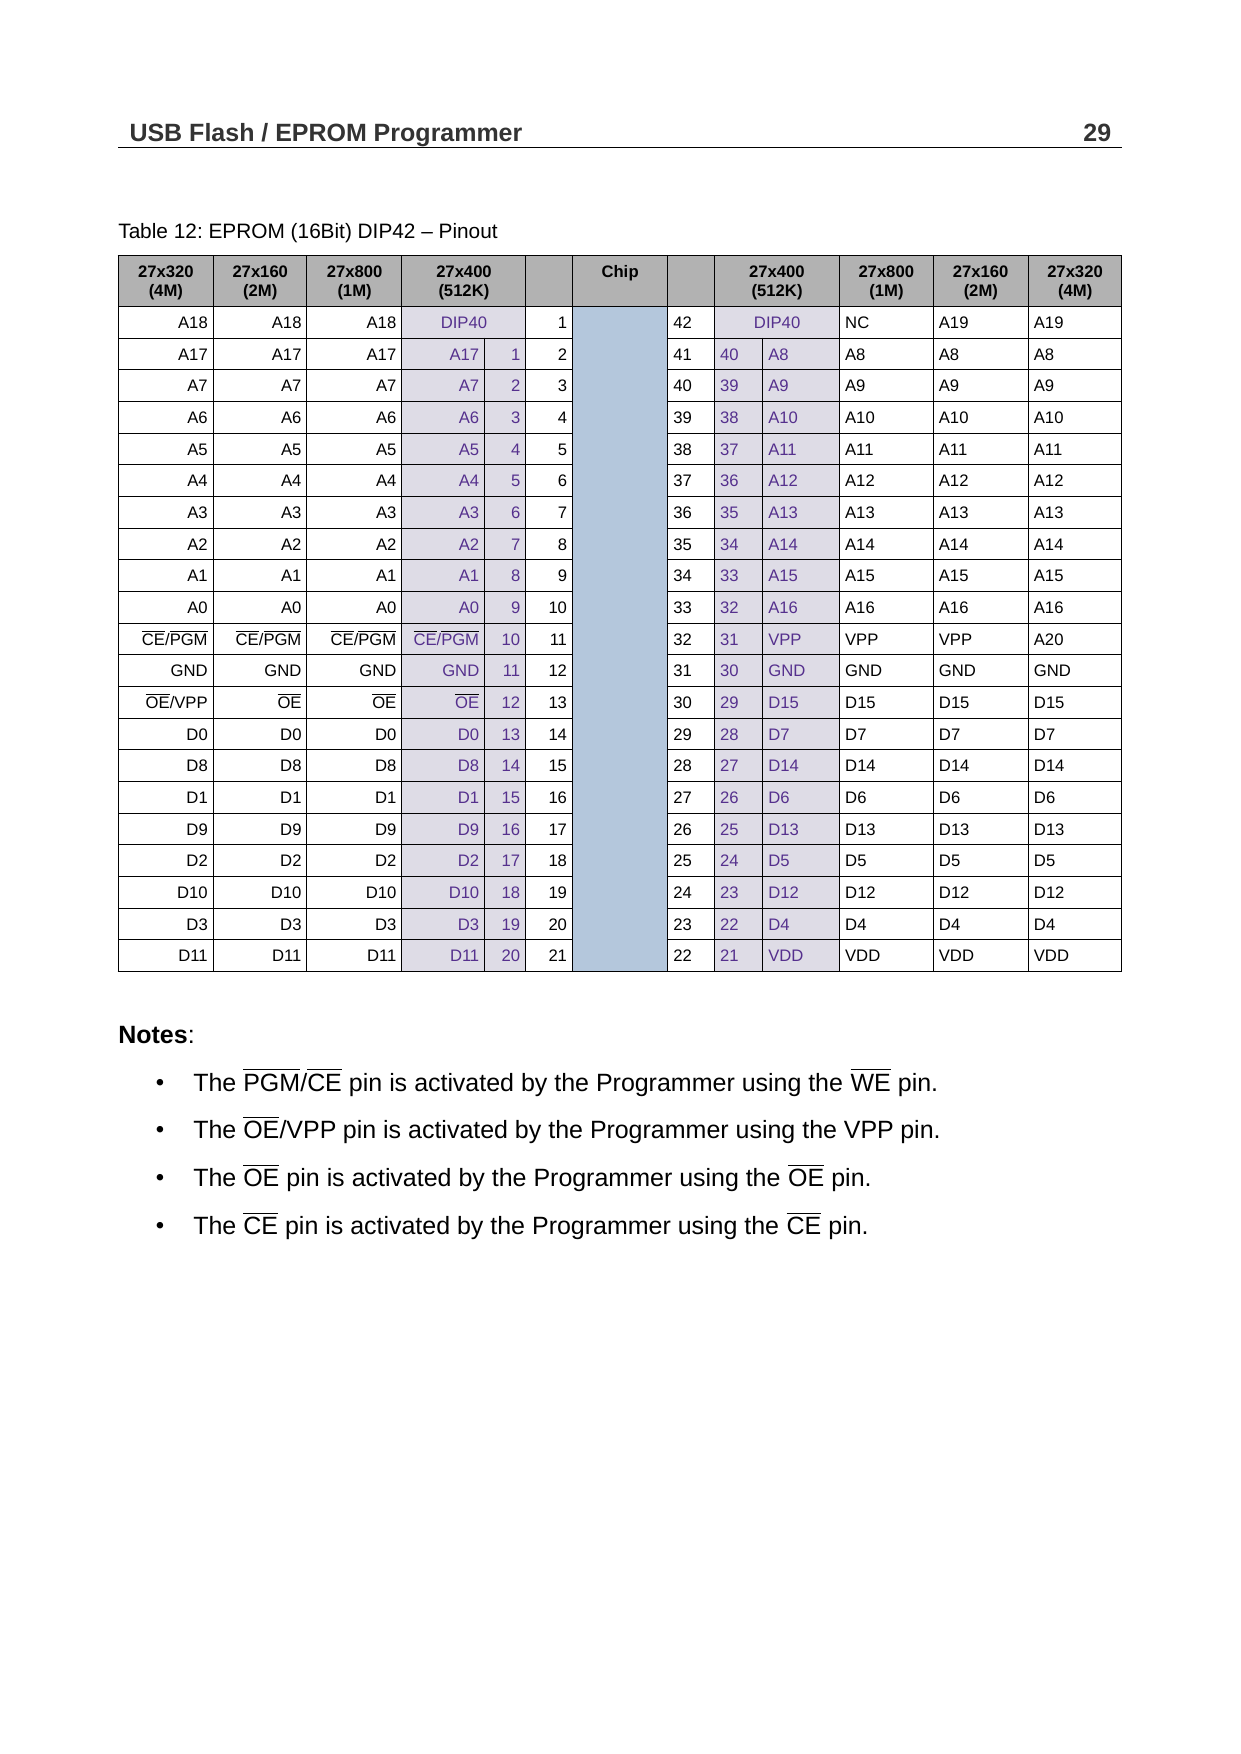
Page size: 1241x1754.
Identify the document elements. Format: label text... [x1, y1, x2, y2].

table_cell CE/PGM [307, 624, 401, 654]
table_cell OE [307, 687, 401, 718]
table_cell A15 [763, 560, 839, 591]
table_cell A4 [214, 465, 306, 496]
table_cell 35 [715, 497, 762, 528]
table_cell D8 [307, 750, 401, 781]
table_cell D6 [840, 782, 933, 813]
table_cell A9 [1029, 370, 1121, 401]
table_cell A8 [840, 339, 933, 369]
table_cell 11 [526, 624, 572, 654]
table_cell D5 [934, 845, 1028, 876]
table_cell A4 [402, 465, 484, 496]
table_cell 33 [668, 592, 714, 623]
table_header [526, 256, 572, 306]
table_cell A12 [934, 465, 1028, 496]
table_cell D0 [307, 719, 401, 749]
table_cell A2 [119, 529, 213, 559]
table_cell D1 [119, 782, 213, 813]
table_cell A1 [307, 560, 401, 591]
table_cell 38 [668, 434, 714, 464]
table_cell A8 [934, 339, 1028, 369]
table_cell A16 [934, 592, 1028, 623]
table_cell D0 [402, 719, 484, 749]
table_cell 15 [485, 782, 525, 813]
table_cell A3 [214, 497, 306, 528]
table_cell 3 [485, 402, 525, 433]
list The PGM/CE pin is activated by the Programmer using the WE pin. [156, 1068, 1122, 1096]
table_cell A11 [934, 434, 1028, 464]
table_cell D15 [934, 687, 1028, 718]
table_cell 29 [668, 719, 714, 749]
table_cell A13 [934, 497, 1028, 528]
table_cell D4 [934, 909, 1028, 939]
table_cell GND [840, 655, 933, 686]
table_cell A11 [763, 434, 839, 464]
table_cell DIP40 [402, 307, 525, 338]
table_cell A12 [763, 465, 839, 496]
table_cell 22 [668, 940, 714, 971]
table_cell A0 [402, 592, 484, 623]
table_cell A7 [307, 370, 401, 401]
table_cell D7 [1029, 719, 1121, 749]
table_cell 39 [715, 370, 762, 401]
list The OE/VPP pin is activated by the Programmer using the VPP pin. [156, 1116, 1122, 1144]
table_cell A13 [1029, 497, 1121, 528]
table_cell D13 [763, 814, 839, 844]
table_cell 9 [485, 592, 525, 623]
table_cell 10 [526, 592, 572, 623]
table_cell VDD [840, 940, 933, 971]
table_cell A15 [840, 560, 933, 591]
table_cell 27 [715, 750, 762, 781]
list The CE pin is activated by the Programmer using the CE pin. [156, 1211, 1122, 1240]
table_cell D14 [934, 750, 1028, 781]
table_cell 8 [485, 560, 525, 591]
table_cell 3 [526, 370, 572, 401]
table_cell 25 [715, 814, 762, 844]
table_cell 25 [668, 845, 714, 876]
table_cell OE [402, 687, 484, 718]
table_cell GND [119, 655, 213, 686]
table_cell A11 [840, 434, 933, 464]
table_cell GND [934, 655, 1028, 686]
table_cell 35 [668, 529, 714, 559]
table_cell 32 [715, 592, 762, 623]
table_cell 6 [485, 497, 525, 528]
table_cell D11 [214, 940, 306, 971]
table_cell 40 [715, 339, 762, 369]
table_cell A17 [307, 339, 401, 369]
table_cell A16 [763, 592, 839, 623]
table_cell 9 [526, 560, 572, 591]
table_cell 31 [715, 624, 762, 654]
table_cell 17 [485, 845, 525, 876]
table_cell D13 [934, 814, 1028, 844]
table_cell 38 [715, 402, 762, 433]
table_cell 5 [485, 465, 525, 496]
table_cell A14 [1029, 529, 1121, 559]
table_header [668, 256, 714, 306]
table_cell 33 [715, 560, 762, 591]
table_cell A6 [214, 402, 306, 433]
table_cell 39 [668, 402, 714, 433]
table_cell A2 [214, 529, 306, 559]
table_cell D6 [1029, 782, 1121, 813]
table_cell A13 [840, 497, 933, 528]
table_cell 15 [526, 750, 572, 781]
table_cell A1 [119, 560, 213, 591]
table_cell 11 [485, 655, 525, 686]
table_header 27x320 (4M) [1029, 256, 1121, 306]
table_cell 14 [485, 750, 525, 781]
table_cell A5 [119, 434, 213, 464]
table_cell A8 [763, 339, 839, 369]
table_cell A1 [402, 560, 484, 591]
table_cell A15 [934, 560, 1028, 591]
table_cell D15 [763, 687, 839, 718]
table_cell 29 [715, 687, 762, 718]
table_cell 2 [526, 339, 572, 369]
table_cell D13 [840, 814, 933, 844]
table_cell D10 [214, 877, 306, 908]
table_cell D1 [402, 782, 484, 813]
table_cell D10 [307, 877, 401, 908]
table_cell A20 [1029, 624, 1121, 654]
table_cell 16 [485, 814, 525, 844]
table_cell NC [840, 307, 933, 338]
table_cell D6 [763, 782, 839, 813]
table_cell 26 [715, 782, 762, 813]
table_cell D3 [119, 909, 213, 939]
table_header 27x800 (1M) [840, 256, 933, 306]
table_cell A15 [1029, 560, 1121, 591]
table_cell D2 [119, 845, 213, 876]
table_cell D12 [763, 877, 839, 908]
table_cell 36 [668, 497, 714, 528]
table_cell D8 [402, 750, 484, 781]
table_cell VPP [934, 624, 1028, 654]
table_cell D13 [1029, 814, 1121, 844]
table_cell D3 [214, 909, 306, 939]
table_cell D10 [402, 877, 484, 908]
table_cell 37 [668, 465, 714, 496]
table_cell A9 [934, 370, 1028, 401]
table_cell [573, 307, 667, 971]
table_cell VDD [1029, 940, 1121, 971]
table_cell A17 [214, 339, 306, 369]
table_cell D11 [307, 940, 401, 971]
table_cell A19 [1029, 307, 1121, 338]
table_cell A14 [840, 529, 933, 559]
table_header 27x320 (4M) [119, 256, 213, 306]
table_cell 7 [485, 529, 525, 559]
table_cell D4 [1029, 909, 1121, 939]
table_cell 19 [526, 877, 572, 908]
table_cell D12 [1029, 877, 1121, 908]
table_cell 14 [526, 719, 572, 749]
table_cell 4 [485, 434, 525, 464]
table_cell A2 [307, 529, 401, 559]
table_header 27x800 (1M) [307, 256, 401, 306]
table_cell A7 [119, 370, 213, 401]
table_cell 34 [715, 529, 762, 559]
table_cell 6 [526, 465, 572, 496]
table_cell 10 [485, 624, 525, 654]
table_cell 19 [485, 909, 525, 939]
table_cell 27 [668, 782, 714, 813]
table_cell A5 [402, 434, 484, 464]
table_cell 20 [526, 909, 572, 939]
table_cell DIP40 [715, 307, 839, 338]
table_cell A7 [402, 370, 484, 401]
table_cell 2 [485, 370, 525, 401]
table_cell A3 [402, 497, 484, 528]
table_cell 23 [668, 909, 714, 939]
table_cell A0 [214, 592, 306, 623]
table_cell A10 [934, 402, 1028, 433]
table_cell A17 [402, 339, 484, 369]
table_cell 41 [668, 339, 714, 369]
table_cell D6 [934, 782, 1028, 813]
table_cell D11 [402, 940, 484, 971]
table_cell D1 [307, 782, 401, 813]
table_cell 23 [715, 877, 762, 908]
table_cell A10 [1029, 402, 1121, 433]
table_cell A2 [402, 529, 484, 559]
table_cell D9 [119, 814, 213, 844]
table_cell 22 [715, 909, 762, 939]
table_cell D2 [214, 845, 306, 876]
table_header 27x400 (512K) [402, 256, 525, 306]
table_cell D12 [934, 877, 1028, 908]
table_cell 8 [526, 529, 572, 559]
table_cell A3 [119, 497, 213, 528]
table_cell 30 [668, 687, 714, 718]
table_cell A4 [119, 465, 213, 496]
table_cell A8 [1029, 339, 1121, 369]
table_cell 16 [526, 782, 572, 813]
table_cell D0 [214, 719, 306, 749]
table_cell A0 [307, 592, 401, 623]
table_cell VPP [840, 624, 933, 654]
table_cell D15 [1029, 687, 1121, 718]
table_cell D10 [119, 877, 213, 908]
table_cell 40 [668, 370, 714, 401]
table_cell D12 [840, 877, 933, 908]
table_cell A6 [119, 402, 213, 433]
table_cell A10 [763, 402, 839, 433]
table_cell D4 [840, 909, 933, 939]
table_cell A9 [840, 370, 933, 401]
table_cell A19 [934, 307, 1028, 338]
table_cell A7 [214, 370, 306, 401]
table_cell 18 [526, 845, 572, 876]
table_cell A9 [763, 370, 839, 401]
table_cell 30 [715, 655, 762, 686]
table_cell D9 [402, 814, 484, 844]
table_cell GND [402, 655, 484, 686]
table_cell A0 [119, 592, 213, 623]
table_cell A14 [934, 529, 1028, 559]
table_cell A16 [840, 592, 933, 623]
table_cell 26 [668, 814, 714, 844]
table_cell OE [214, 687, 306, 718]
table_cell A16 [1029, 592, 1121, 623]
table_cell 28 [668, 750, 714, 781]
table_cell D1 [214, 782, 306, 813]
table_cell GND [307, 655, 401, 686]
table_cell CE/PGM [214, 624, 306, 654]
table_header Chip [573, 256, 667, 306]
table_cell D14 [1029, 750, 1121, 781]
table_cell A18 [307, 307, 401, 338]
table_cell D14 [763, 750, 839, 781]
table_cell D15 [840, 687, 933, 718]
table_cell 32 [668, 624, 714, 654]
list The OE pin is activated by the Programmer using the OE pin. [156, 1163, 1122, 1192]
table_cell CE/PGM [402, 624, 484, 654]
table_cell 4 [526, 402, 572, 433]
table_cell CE/PGM [119, 624, 213, 654]
table_cell A5 [214, 434, 306, 464]
table_cell A5 [307, 434, 401, 464]
table_cell D11 [119, 940, 213, 971]
table_cell 1 [526, 307, 572, 338]
table_cell 1 [485, 339, 525, 369]
text Notes: [118, 1020, 1122, 1048]
table_cell D5 [1029, 845, 1121, 876]
table_cell 7 [526, 497, 572, 528]
table_cell A17 [119, 339, 213, 369]
table_cell D2 [307, 845, 401, 876]
table_cell 13 [526, 687, 572, 718]
table_cell OE/VPP [119, 687, 213, 718]
table_cell D5 [840, 845, 933, 876]
table_cell 36 [715, 465, 762, 496]
table_cell VDD [763, 940, 839, 971]
table_cell D7 [840, 719, 933, 749]
table_cell D2 [402, 845, 484, 876]
table_cell D0 [119, 719, 213, 749]
table_cell D8 [119, 750, 213, 781]
table_cell A6 [402, 402, 484, 433]
table_cell 5 [526, 434, 572, 464]
table_cell GND [1029, 655, 1121, 686]
table_cell A12 [840, 465, 933, 496]
table_cell A3 [307, 497, 401, 528]
table_cell 20 [485, 940, 525, 971]
table_cell A12 [1029, 465, 1121, 496]
table_cell 18 [485, 877, 525, 908]
table_cell A18 [119, 307, 213, 338]
table_cell D7 [763, 719, 839, 749]
table_cell A18 [214, 307, 306, 338]
table_cell 24 [668, 877, 714, 908]
table_cell D14 [840, 750, 933, 781]
table_cell 42 [668, 307, 714, 338]
table_cell D5 [763, 845, 839, 876]
table_cell GND [214, 655, 306, 686]
table_cell 17 [526, 814, 572, 844]
table_cell 34 [668, 560, 714, 591]
table_cell 31 [668, 655, 714, 686]
table_cell D3 [402, 909, 484, 939]
table_cell GND [763, 655, 839, 686]
table_cell A13 [763, 497, 839, 528]
table_cell 28 [715, 719, 762, 749]
table_header 27x400 (512K) [715, 256, 839, 306]
table_cell D7 [934, 719, 1028, 749]
table_cell 12 [485, 687, 525, 718]
table_cell 21 [526, 940, 572, 971]
table_cell D8 [214, 750, 306, 781]
table_header 27x160 (2M) [934, 256, 1028, 306]
table_cell A10 [840, 402, 933, 433]
table_cell D9 [307, 814, 401, 844]
table_cell A1 [214, 560, 306, 591]
table_cell 24 [715, 845, 762, 876]
table_cell 37 [715, 434, 762, 464]
table_cell VDD [934, 940, 1028, 971]
table_cell A4 [307, 465, 401, 496]
text Table 12: EPROM (16Bit) DIP42 – Pinout [118, 219, 1122, 243]
table_cell 13 [485, 719, 525, 749]
table_cell D4 [763, 909, 839, 939]
table_cell D9 [214, 814, 306, 844]
table_header 27x160 (2M) [214, 256, 306, 306]
table_cell A11 [1029, 434, 1121, 464]
table_cell A6 [307, 402, 401, 433]
table_cell A14 [763, 529, 839, 559]
table_cell 12 [526, 655, 572, 686]
table_cell VPP [763, 624, 839, 654]
table_cell D3 [307, 909, 401, 939]
table_cell 21 [715, 940, 762, 971]
